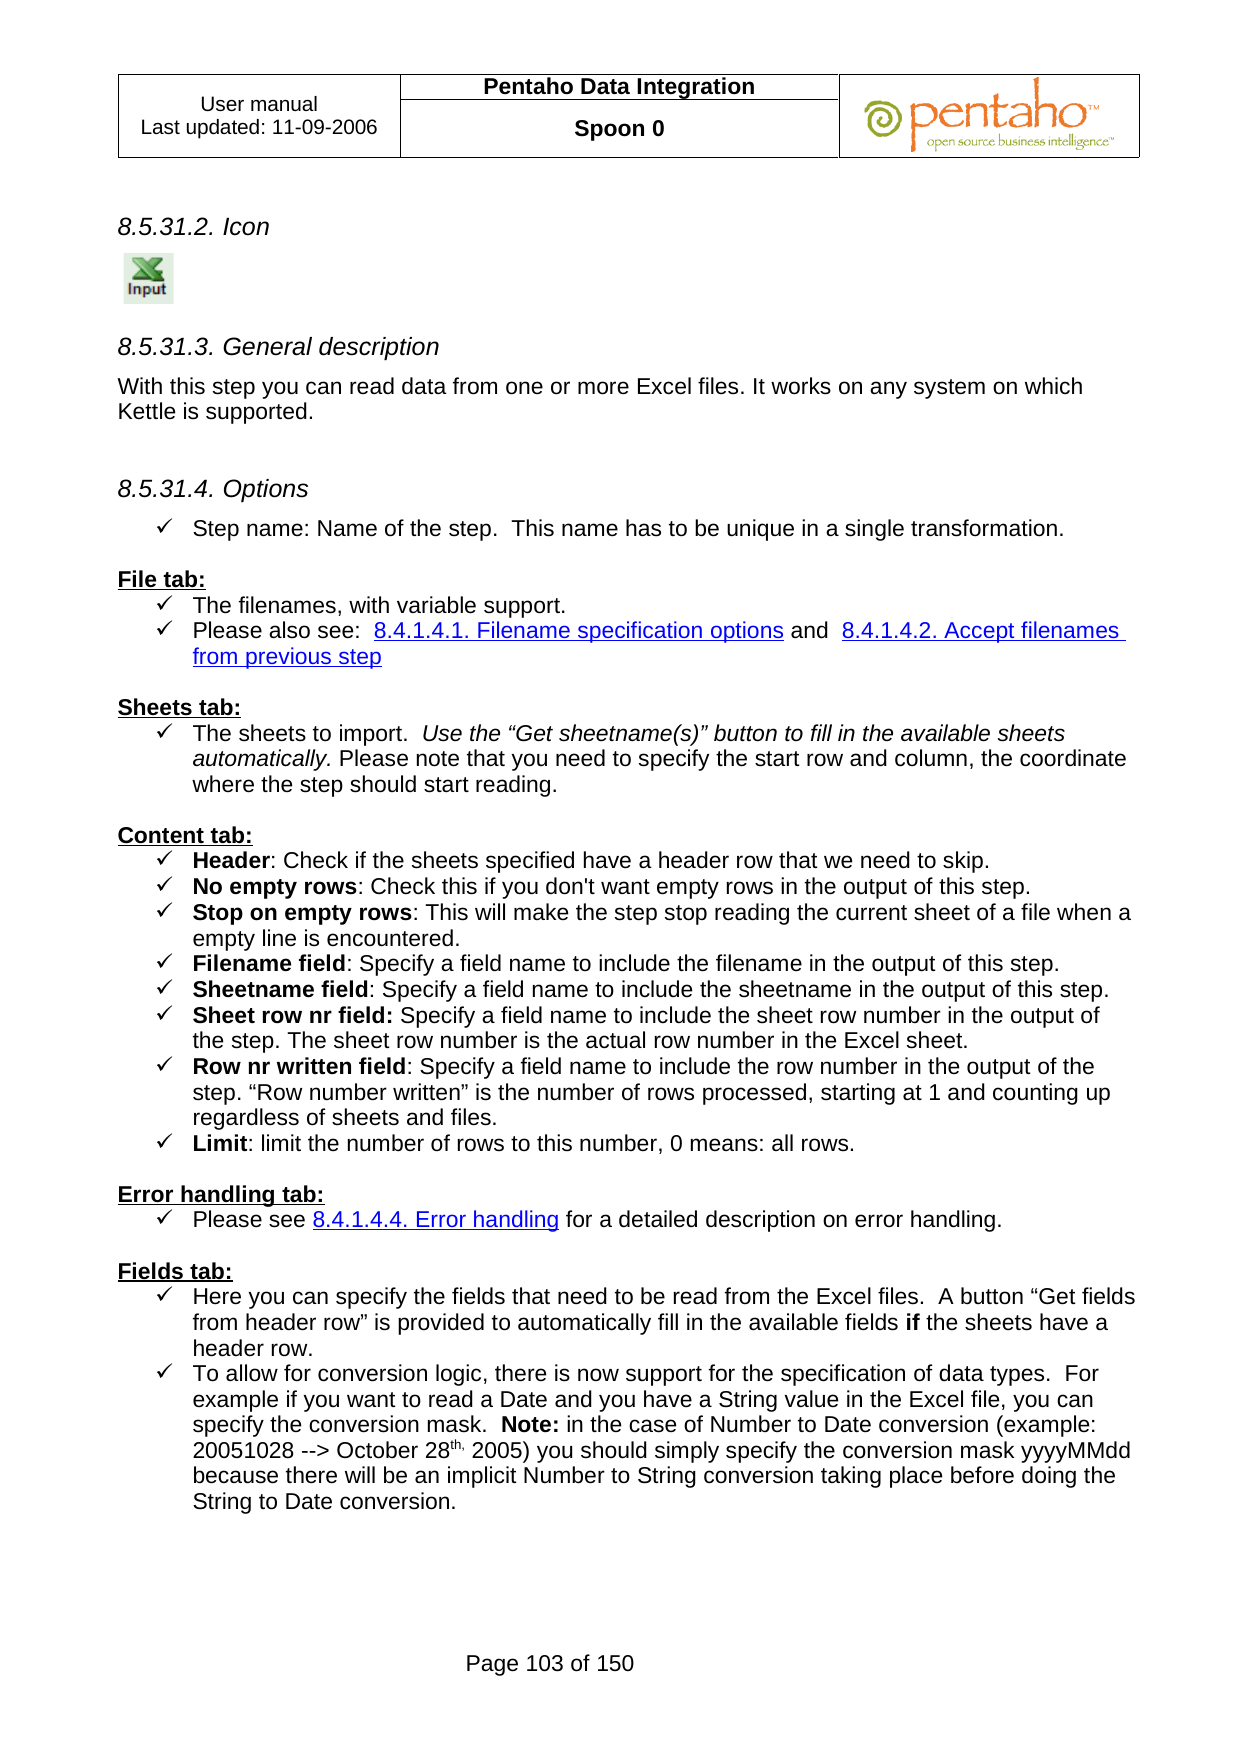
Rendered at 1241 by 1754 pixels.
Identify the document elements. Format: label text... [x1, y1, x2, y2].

list Filename field: Specify a field name to include the filename in the output of this step. [155, 951, 1137, 977]
text Error handling tab: [117, 1182, 1137, 1207]
text Sheets tab: [117, 695, 1137, 720]
list Please also see: 8.4.1.4.1. Filename specification options and 8.4.1.4.2. Accept filenames from previous step [155, 618, 1137, 669]
subtitle Icon [117, 213, 1137, 241]
list No empty rows: Check this if you don't want empty rows in the output of this step. [155, 874, 1137, 900]
list Stop on empty rows: This will make the step stop reading the current sheet of a file when a empty line is encountered. [155, 900, 1137, 951]
subtitle Options [117, 475, 1137, 503]
list Row nr written field: Specify a field name to include the row number in the output of the step. “Row number written” is the number of rows processed, starting at 1 and counting up regardless of sheets and files. [155, 1054, 1137, 1130]
list Header: Check if the sheets specified have a header row that we need to skip. [155, 848, 1137, 874]
subtitle General description [117, 333, 1137, 361]
text With this step you can read data from one or more Excel files. It works on any system on which Kettle is supported. [117, 373, 1137, 424]
list To allow for conversion logic, there is now support for the specification of data types. For example if you want to read a Date and you have a String value in the Excel file, you can specify the conversion mask. Note: in the case of Number to Date conversion (example: 20051028 --> October 28th, 2005) you should simply specify the conversion mask yyyyMMdd because there will be an implicit Number to String conversion taking place before doing the String to Date conversion. [155, 1361, 1137, 1514]
list Please see 8.4.1.4.4. Error handling for a detailed description on error handling. [155, 1207, 1137, 1233]
list Sheet row nr field: Specify a field name to include the sheet row number in the output of the step. The sheet row number is the actual row number in the Excel sheet. [155, 1002, 1137, 1054]
list Sheetname field: Specify a field name to include the sheetname in the output of this step. [155, 977, 1137, 1002]
list Step name: Name of the step. This name has to be unique in a single transformation. [155, 516, 1137, 541]
list The filenames, with variable support. [155, 592, 1137, 618]
list Limit: limit the number of rows to this number, 0 means: all rows. [155, 1130, 1137, 1156]
text Content tab: [117, 823, 1137, 848]
text Fields tab: [117, 1258, 1137, 1284]
list The sheets to import. Use the “Get sheetname(s)” button to fill in the available sheets automatically. Please note that you need to specify the start row and column, the coordinate where the step should start reading. [155, 720, 1137, 797]
picture [123, 253, 174, 304]
text File tab: [117, 567, 1137, 592]
list Here you can specify the fields that need to be read from the Excel files. A button “Get fields from header row” is provided to automatically fill in the available fields if the sheets have a header row. [155, 1284, 1137, 1361]
